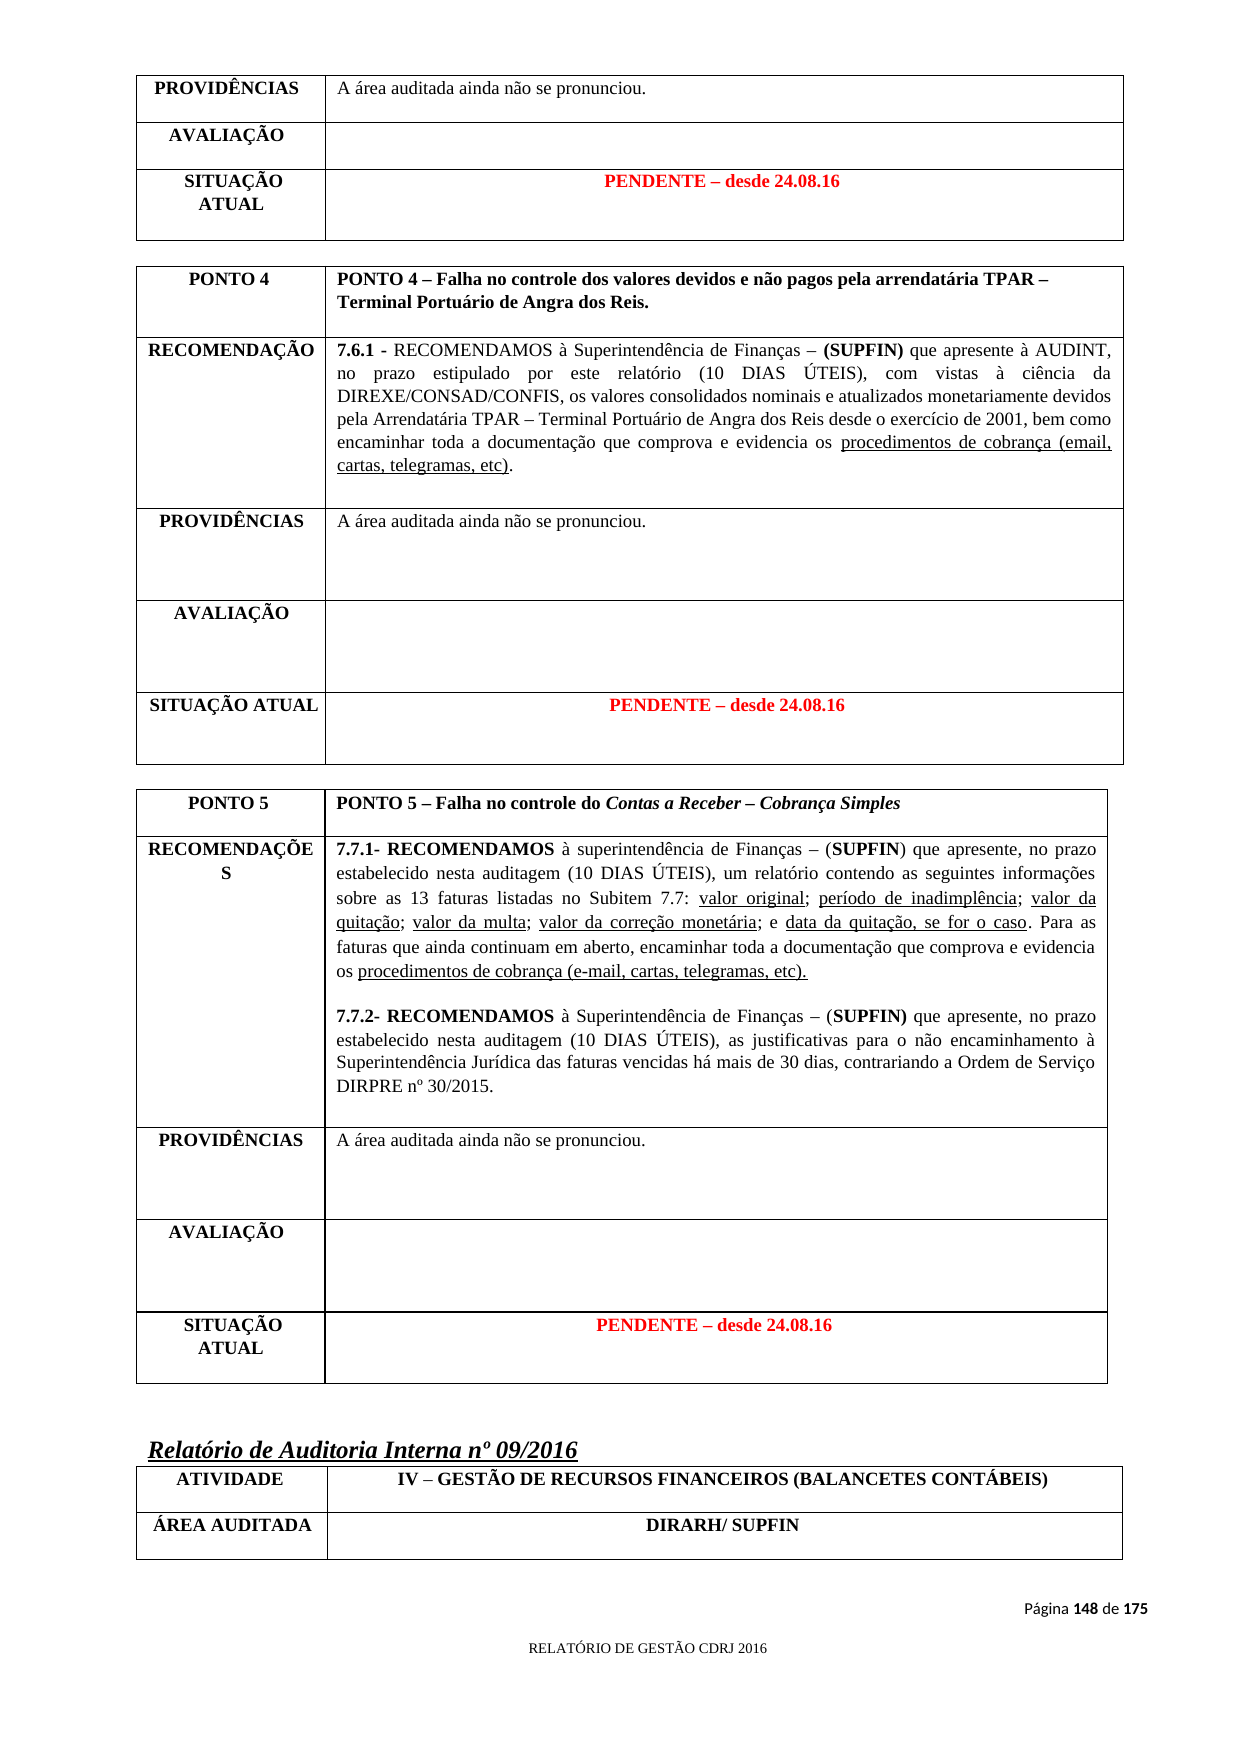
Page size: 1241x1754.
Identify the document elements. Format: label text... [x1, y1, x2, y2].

table_cell SITUAÇÃO ATUAL [137, 170, 325, 240]
table_cell AVALIAÇÃO [137, 601, 325, 692]
table_cell A área auditada ainda não se pronunciou. [326, 509, 1123, 600]
table_cell PROVIDÊNCIAS [137, 1128, 324, 1219]
table_cell PROVIDÊNCIAS [137, 76, 325, 122]
table_cell SITUAÇÃO ATUAL [137, 1313, 324, 1382]
table_cell AVALIAÇÃO [137, 123, 325, 168]
table_cell A área auditada ainda não se pronunciou. [326, 1128, 1107, 1219]
table_cell PENDENTE – desde 24.08.16 [326, 1313, 1107, 1382]
table_header ATIVIDADE [137, 1467, 327, 1512]
table_cell 7.6.1 - RECOMENDAMOS à Superintendência de Finanças – (SUPFIN) que apresente à AUDINT, no prazo estipulado por este relatório (10 DIAS ÚTEIS), com vistas à ciência da DIREXE/CONSAD/CONFIS, os valores consolidados nominais e atualizados monetariamente devidos pela Arrendatária TPAR – Terminal Portuário de Angra dos Reis desde o exercício de 2001, bem como encaminhar toda a documentação que comprova e evidencia os procedimentos de cobrança (email, cartas, telegramas, etc). [326, 338, 1123, 507]
table_cell A área auditada ainda não se pronunciou. [326, 76, 1123, 122]
table_header PONTO 5 – Falha no controle do Contas a Receber – Cobrança Simples [326, 790, 1107, 836]
table_cell RECOMENDAÇÃO [137, 338, 325, 507]
table_cell [326, 1220, 1107, 1311]
table_cell [326, 123, 1123, 168]
table_cell 7.7.1- RECOMENDAMOS à superintendência de Finanças – (SUPFIN) que apresente, no prazo estabelecido nesta auditagem (10 DIAS ÚTEIS), um relatório contendo as seguintes informações sobre as 13 faturas listadas no Subitem 7.7: valor original; período de inadimplência; valor da quitação; valor da multa; valor da correção monetária; e data da quitação, se for o caso. Para as faturas que ainda continuam em aberto, encaminhar toda a documentação que comprova e evidencia os procedimentos de cobrança (e-mail, cartas, telegramas, etc). 7.7.2- RECOMENDAMOS à Superintendência de Finanças – (SUPFIN) que apresente, no prazo estabelecido nesta auditagem (10 DIAS ÚTEIS), as justificativas para o não encaminhamento à Superintendência Jurídica das faturas vencidas há mais de 30 dias, contrariando a Ordem de Serviço DIRPRE nº 30/2015. [326, 837, 1107, 1127]
table_header PONTO 4 [137, 267, 325, 337]
table_header PONTO 5 [137, 790, 324, 836]
table_cell PENDENTE – desde 24.08.16 [326, 170, 1123, 240]
table_cell DIRARH/ SUPFIN [328, 1513, 1122, 1559]
table_cell RECOMENDAÇÕE S [137, 837, 324, 1127]
table_cell PROVIDÊNCIAS [137, 509, 325, 600]
table_header PONTO 4 – Falha no controle dos valores devidos e não pagos pela arrendatária TPAR – Terminal Portuário de Angra dos Reis. [326, 267, 1123, 337]
text Relatório de Auditoria Interna nº 09/2016 [147, 1435, 1217, 1464]
table_header IV – GESTÃO DE RECURSOS FINANCEIROS (BALANCETES CONTÁBEIS) [328, 1467, 1122, 1512]
table_cell PENDENTE – desde 24.08.16 [326, 693, 1123, 763]
table_cell ÁREA AUDITADA [137, 1513, 327, 1559]
table_cell AVALIAÇÃO [137, 1220, 324, 1311]
table_cell SITUAÇÃO ATUAL [137, 693, 325, 763]
table_cell [326, 601, 1123, 692]
